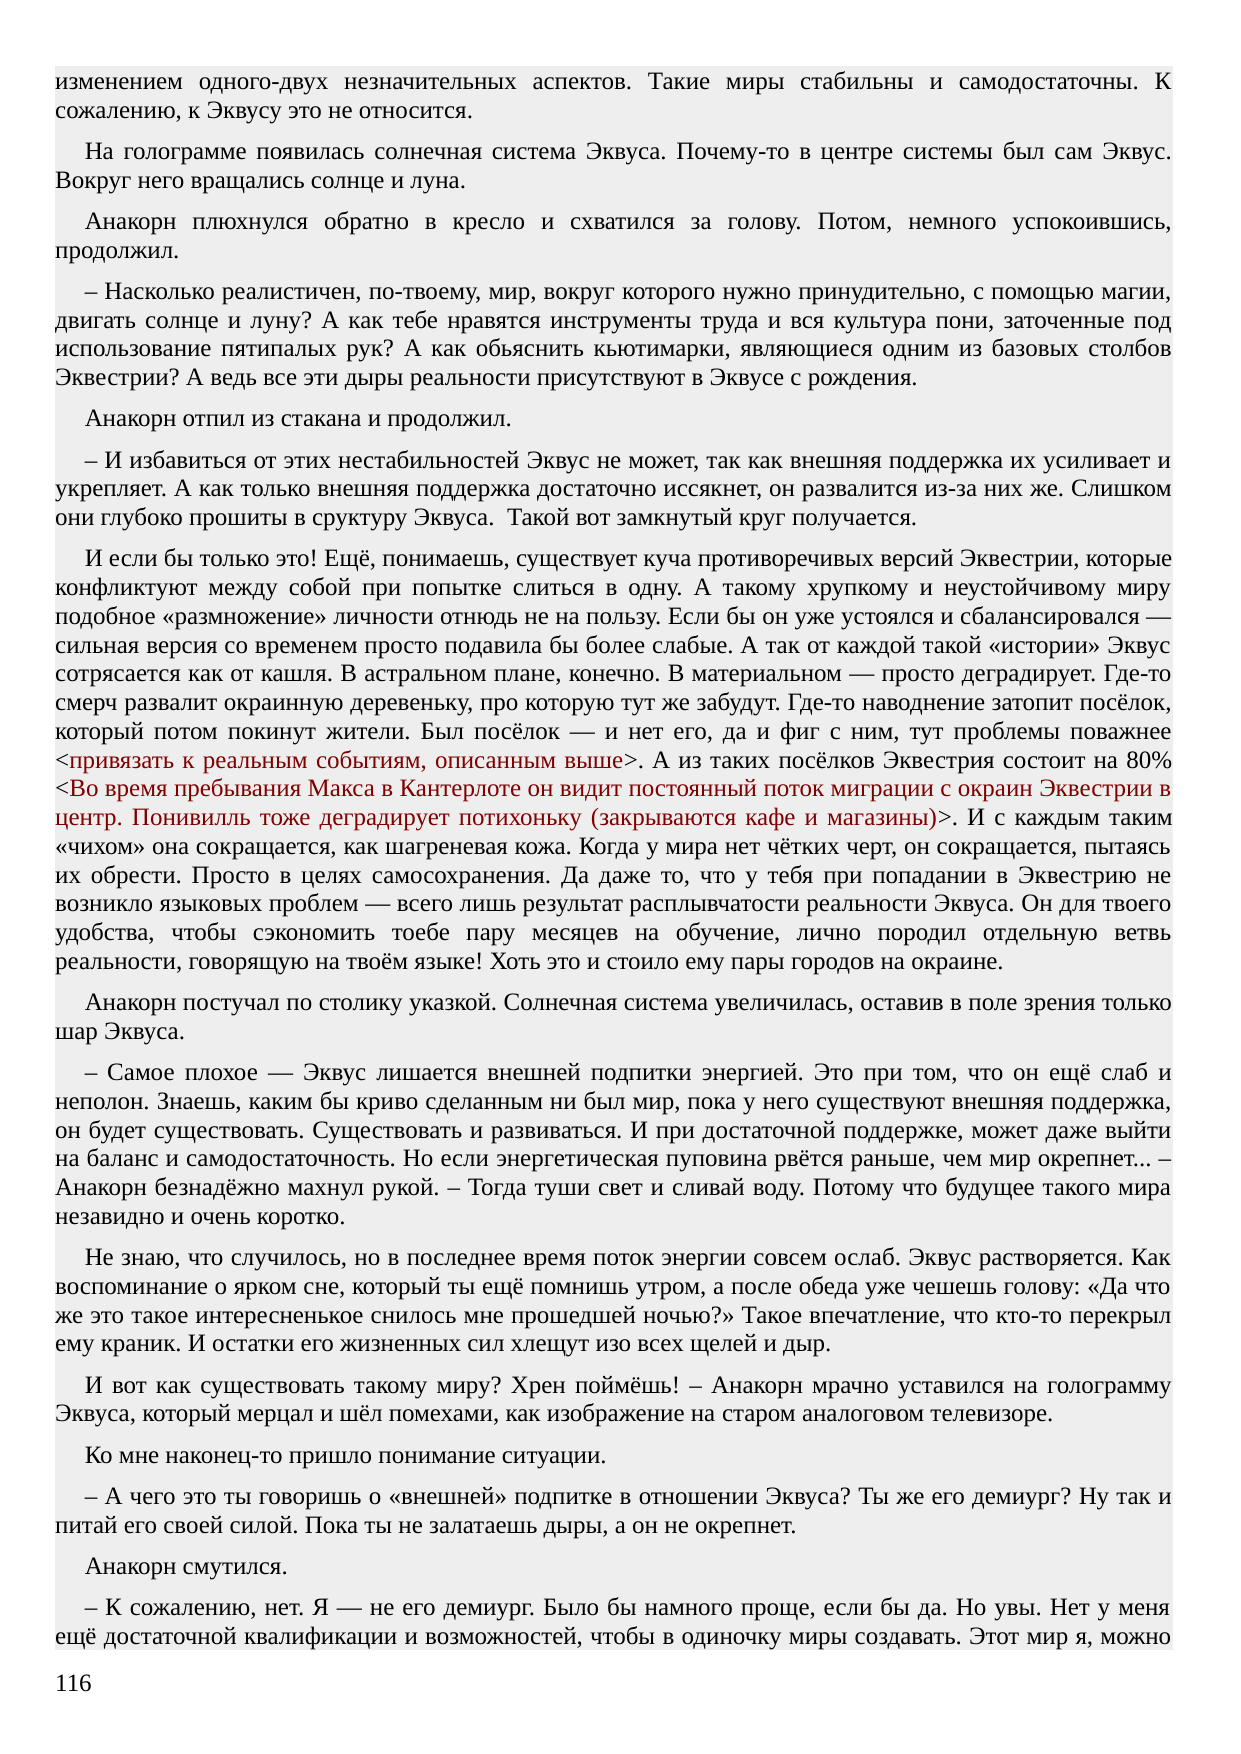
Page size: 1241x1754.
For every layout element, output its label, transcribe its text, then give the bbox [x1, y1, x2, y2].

text – И избавиться от этих нестабильностей Эквус не может, так как внешняя поддержка их усиливает и укрепляет. А как только внешняя поддержка достаточно иссякнет, он развалится из-за них же. Слишком они глубоко прошиты в сруктуру Эквуса. Такой вот замкнутый круг получается. [55, 445, 1173, 531]
text Анакорн плюхнулся обратно в кресло и схватился за голову. Потом, немного успокоившись, продолжил. [55, 206, 1173, 263]
text – Самое плохое — Эквус лишается внешней подпитки энергией. Это при том, что он ещё слаб и неполон. Знаешь, каким бы криво сделанным ни был мир, пока у него существуют внешняя поддержка, он будет существовать. Существовать и развиваться. И при достаточной поддержке, может даже выйти на баланс и самодостаточность. Но если энергетическая пуповина рвётся раньше, чем мир окрепнет... – Анакорн безнадёжно махнул рукой. – Тогда туши свет и сливай воду. Потому что будущее такого мира незавидно и очень коротко. [55, 1057, 1173, 1230]
text Ко мне наконец-то пришло понимание ситуации. [55, 1440, 1173, 1468]
text На голограмме появилась солнечная система Эквуса. Почему-то в центре системы был сам Эквус. Вокруг него вращались солнце и луна. [55, 136, 1173, 193]
text И если бы только это! Ещё, понимаешь, существует куча противоречивых версий Эквестрии, которые конфликтуют между собой при попытке слиться в одну. А такому хрупкому и неустойчивому миру подобное «размножение» личности отнюдь не на пользу. Если бы он уже устоялся и сбалансировался — сильная версия со временем просто подавила бы более слабые. А так от каждой такой «истории» Эквус сотрясается как от кашля. В астральном плане, конечно. В материальном — просто деградирует. Где-то смерч развалит окраинную деревеньку, про которую тут же забудут. Где-то наводнение затопит посёлок, который потом покинут жители. Был посёлок — и нет его, да и фиг с ним, тут проблемы поважнее <привязать к реальным событиям, описанным выше>. А из таких посёлков Эквестрия состоит на 80% <Во время пребывания Макса в Кантерлоте он видит постоянный поток миграции с окраин Эквестрии в центр. Понивилль тоже деградирует потихоньку (закрываются кафе и магазины)>. И с каждым таким «чихом» она сокращается, как шагреневая кожа. Когда у мира нет чётких черт, он сокращается, пытаясь их обрести. Просто в целях самосохранения. Да даже то, что у тебя при попадании в Эквестрию не возникло языковых проблем — всего лишь результат расплывчатости реальности Эквуса. Он для твоего удобства, чтобы сэкономить тоебе пару месяцев на обучение, лично породил отдельную ветвь реальности, говорящую на твоём языке! Хоть это и стоило ему пары городов на окраине. [55, 543, 1173, 975]
text И вот как существовать такому миру? Хрен поймёшь! – Анакорн мрачно уставился на голограмму Эквуса, который мерцал и шёл помехами, как изображение на старом аналоговом телевизоре. [55, 1370, 1173, 1427]
text Анакорн постучал по столику указкой. Солнечная система увеличилась, оставив в поле зрения только шар Эквуса. [55, 987, 1173, 1045]
text – А чего это ты говоришь о «внешней» подпитке в отношении Эквуса? Ты же его демиург? Ну так и питай его своей силой. Пока ты не залатаешь дыры, а он не окрепнет. [55, 1481, 1173, 1538]
text Не знаю, что случилось, но в последнее время поток энергии совсем ослаб. Эквус растворяется. Как воспоминание о ярком сне, который ты ещё помнишь утром, а после обеда уже чешешь голову: «Да что же это такое интересненькое снилось мне прошедшей ночью?» Такое впечатление, что кто-то перекрыл ему краник. И остатки его жизненных сил хлещут изо всех щелей и дыр. [55, 1242, 1173, 1357]
text – К сожалению, нет. Я — не его демиург. Было бы намного проще, если бы да. Но увы. Нет у меня ещё достаточной квалификации и возможностей, чтобы в одиночку миры создавать. Этот мир я, можно [55, 1592, 1173, 1650]
text изменением одного-двух незначительных аспектов. Такие миры стабильны и самодостаточны. К сожалению, к Эквусу это не относится. [55, 66, 1173, 123]
text Анакорн отпил из стакана и продолжил. [55, 403, 1173, 432]
text – Насколько реалистичен, по-твоему, мир, вокруг которого нужно принудительно, с помощью магии, двигать солнце и луну? А как тебе нравятся инструменты труда и вся культура пони, заточенные под использование пятипалых рук? А как обьяснить кьютимарки, являющиеся одним из базовых столбов Эквестрии? А ведь все эти дыры реальности присутствуют в Эквусе с рождения. [55, 276, 1173, 391]
text Анакорн смутился. [55, 1551, 1173, 1580]
